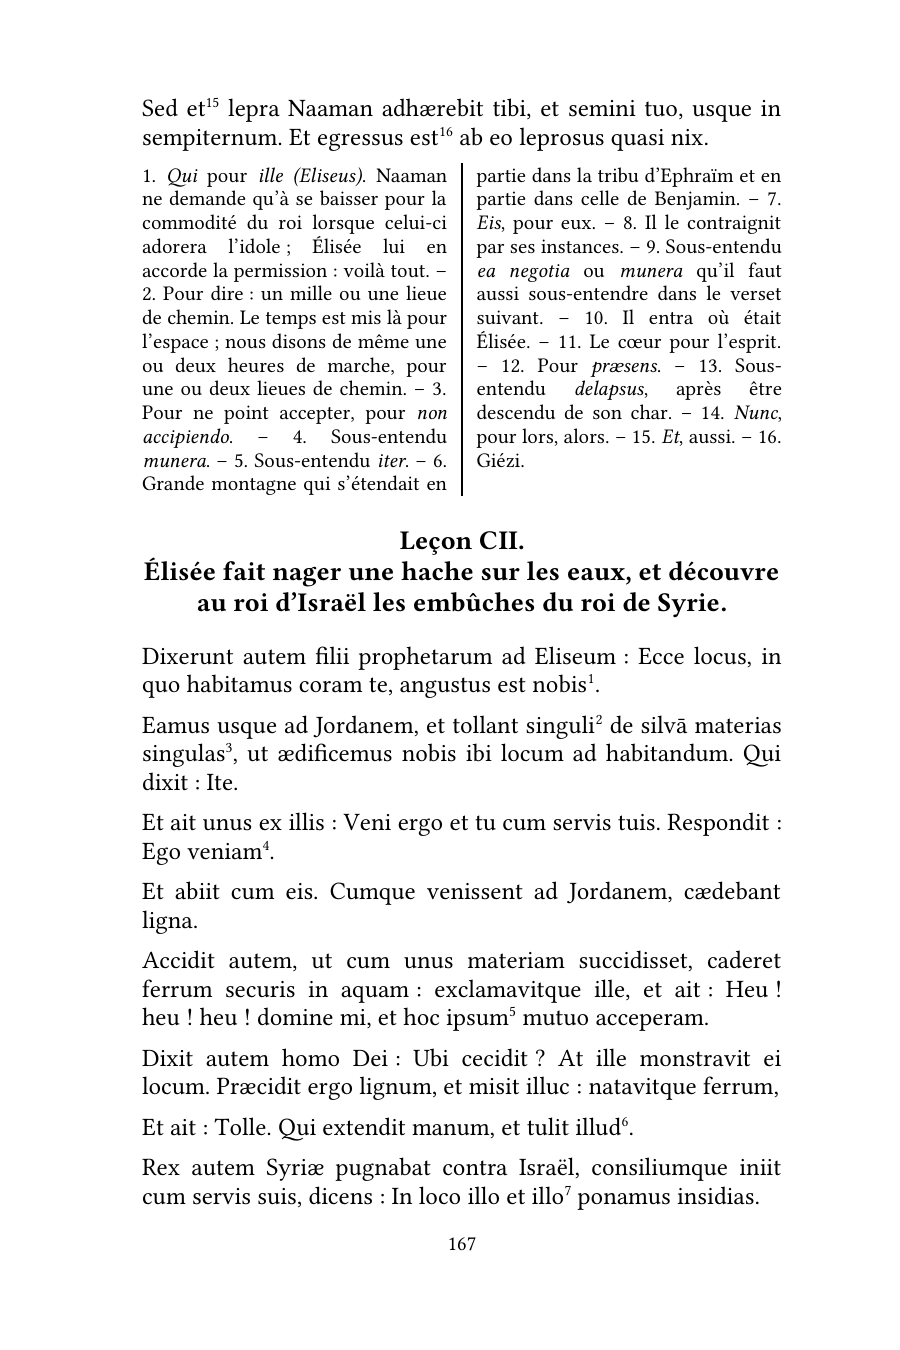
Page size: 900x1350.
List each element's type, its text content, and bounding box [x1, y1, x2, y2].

text Et ait : Tolle. Qui extendit manum, et tulit illud6. [142, 1113, 782, 1141]
text 1. Qui pour ille (Eliseus). Naaman ne demande qu’à se baisser pour la commodité du roi lorsque celui-ci adorera l’idole ; Élisée lui en accorde la permission : voilà tout. – 2. Pour dire : un mille ou une lieue de chemin. Le temps est mis là pour l’espace ; nous disons de même une ou deux heures de marche, pour une ou deux lieues de chemin. – 3. Pour ne point accepter, pour non accipiendo. – 4. Sous-entendu munera. – 5. Sous-entendu iter. – 6. Grande montagne qui s’étendait en [142, 163, 447, 496]
text Sed et15 lepra Naaman adhærebit tibi, et semini tuo, usque in sempiternum. Et egressus est16 ab eo leprosus quasi nix. [142, 94, 782, 152]
text Leçon CII. Élisée fait nager une hache sur les eaux, et découvre au roi d’Israël les embûches du roi de Syrie. [142, 526, 782, 618]
text Rex autem Syriæ pugnabat contra Israël, consiliumque iniit cum servis suis, dicens : In loco illo et illo7 ponamus insidias. [142, 1153, 782, 1210]
text partie dans la tribu d’Ephraïm et en partie dans celle de Benjamin. – 7. Eis, pour eux. – 8. Il le contraignit par ses instances. – 9. Sous-entendu ea negotia ou munera qu’il faut aussi sous-entendre dans le verset suivant. – 10. Il entra où était Élisée. – 11. Le cœur pour l’esprit. – 12. Pour præsens. – 13. Sous-entendu delapsus, après être descendu de son char. – 14. Nunc, pour lors, alors. – 15. Et, aussi. – 16. Giézi. [476, 163, 782, 472]
text Dixerunt autem filii prophetarum ad Eliseum : Ecce locus, in quo habitamus coram te, angustus est nobis1. [142, 642, 782, 699]
text Dixit autem homo Dei : Ubi cecidit ? At ille monstravit ei locum. Præcidit ergo lignum, et misit illuc : natavitque ferrum, [142, 1044, 782, 1101]
text Accidit autem, ut cum unus materiam succidisset, caderet ferrum securis in aquam : exclamavitque ille, et ait : Heu ! heu ! heu ! domine mi, et hoc ipsum5 mutuo acceperam. [142, 946, 782, 1032]
text Et abiit cum eis. Cumque venissent ad Jordanem, cædebant ligna. [142, 877, 782, 934]
text Eamus usque ad Jordanem, et tollant singuli2 de silvā materias singulas3, ut ædificemus nobis ibi locum ad habitandum. Qui dixit : Ite. [142, 711, 782, 797]
text Et ait unus ex illis : Veni ergo et tu cum servis tuis. Respondit : Ego veniam4. [142, 808, 782, 866]
